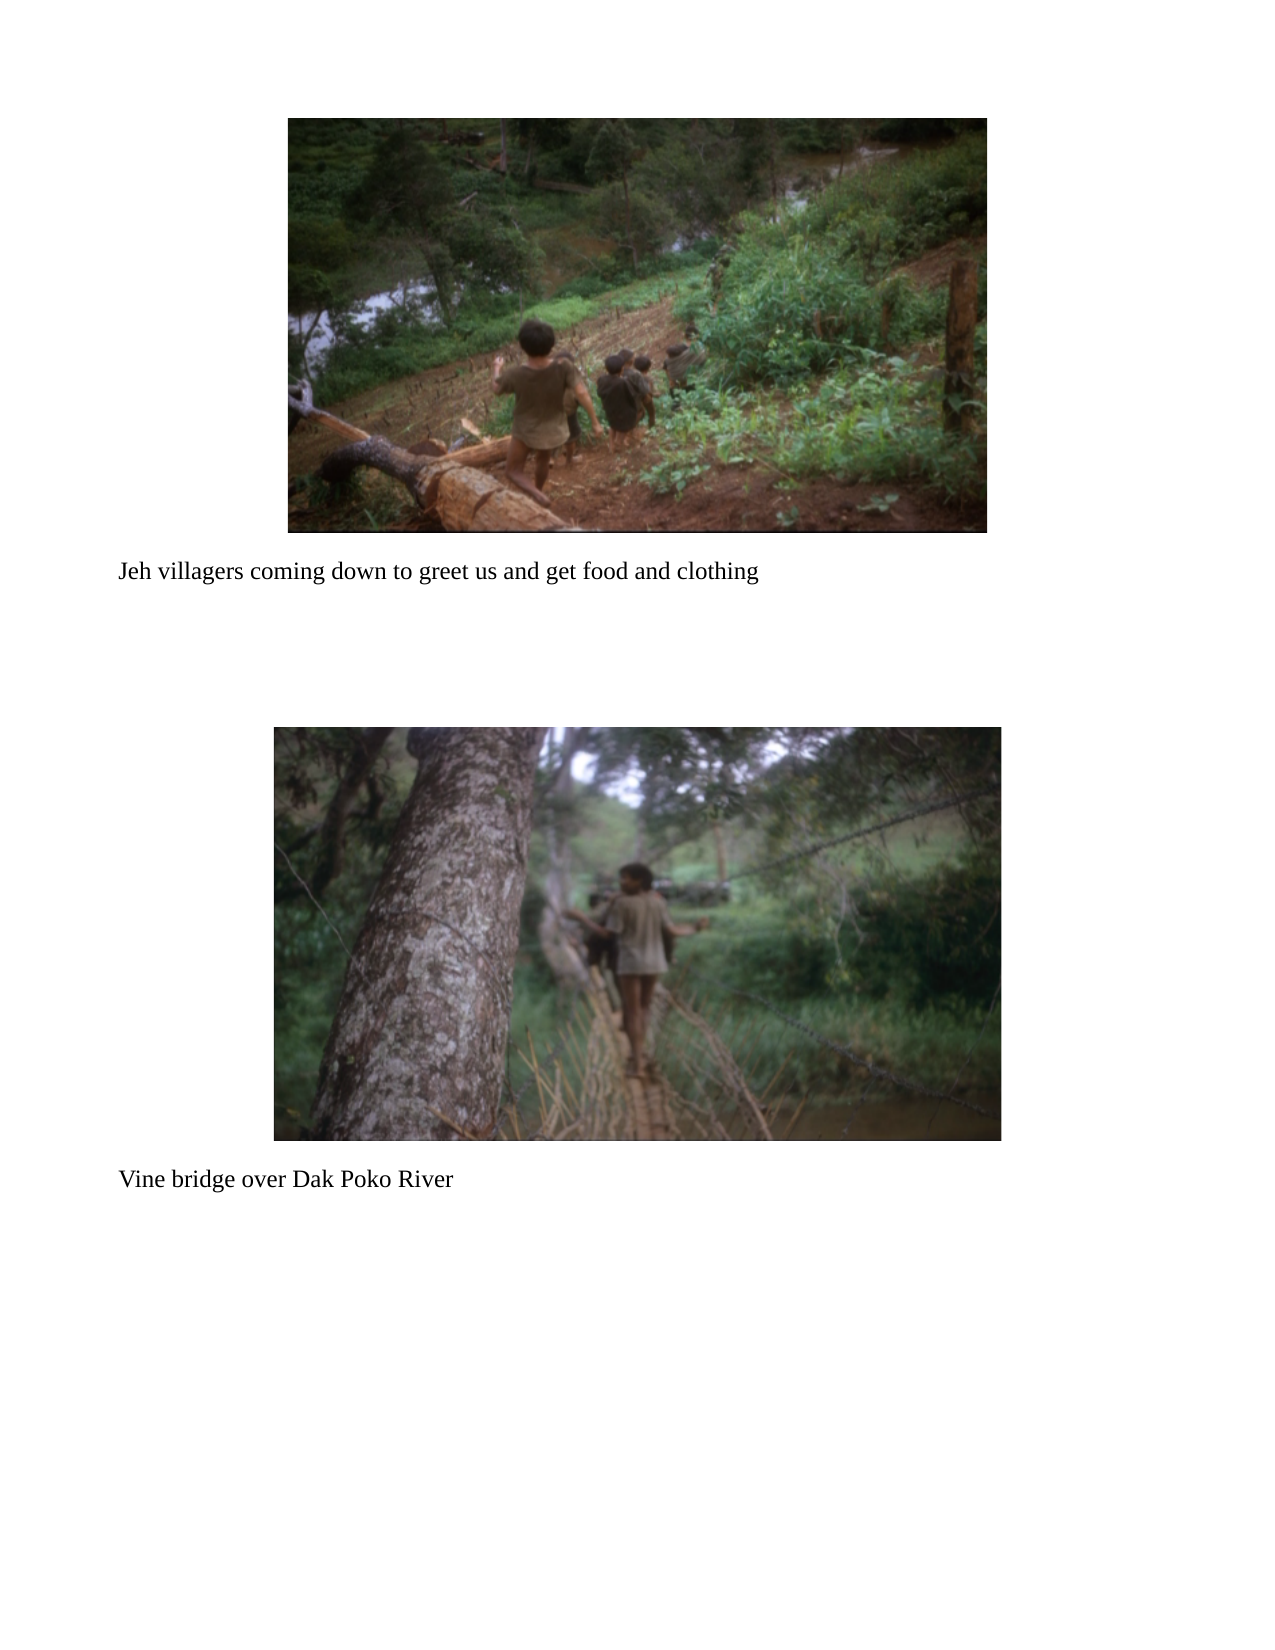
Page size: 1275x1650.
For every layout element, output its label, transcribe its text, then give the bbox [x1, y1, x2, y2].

text Jeh villagers coming down to greet us and get food and clothing [118, 556, 1157, 585]
text Vine bridge over Dak Poko River [118, 1164, 1157, 1193]
picture [287, 118, 988, 533]
picture [273, 727, 1002, 1141]
